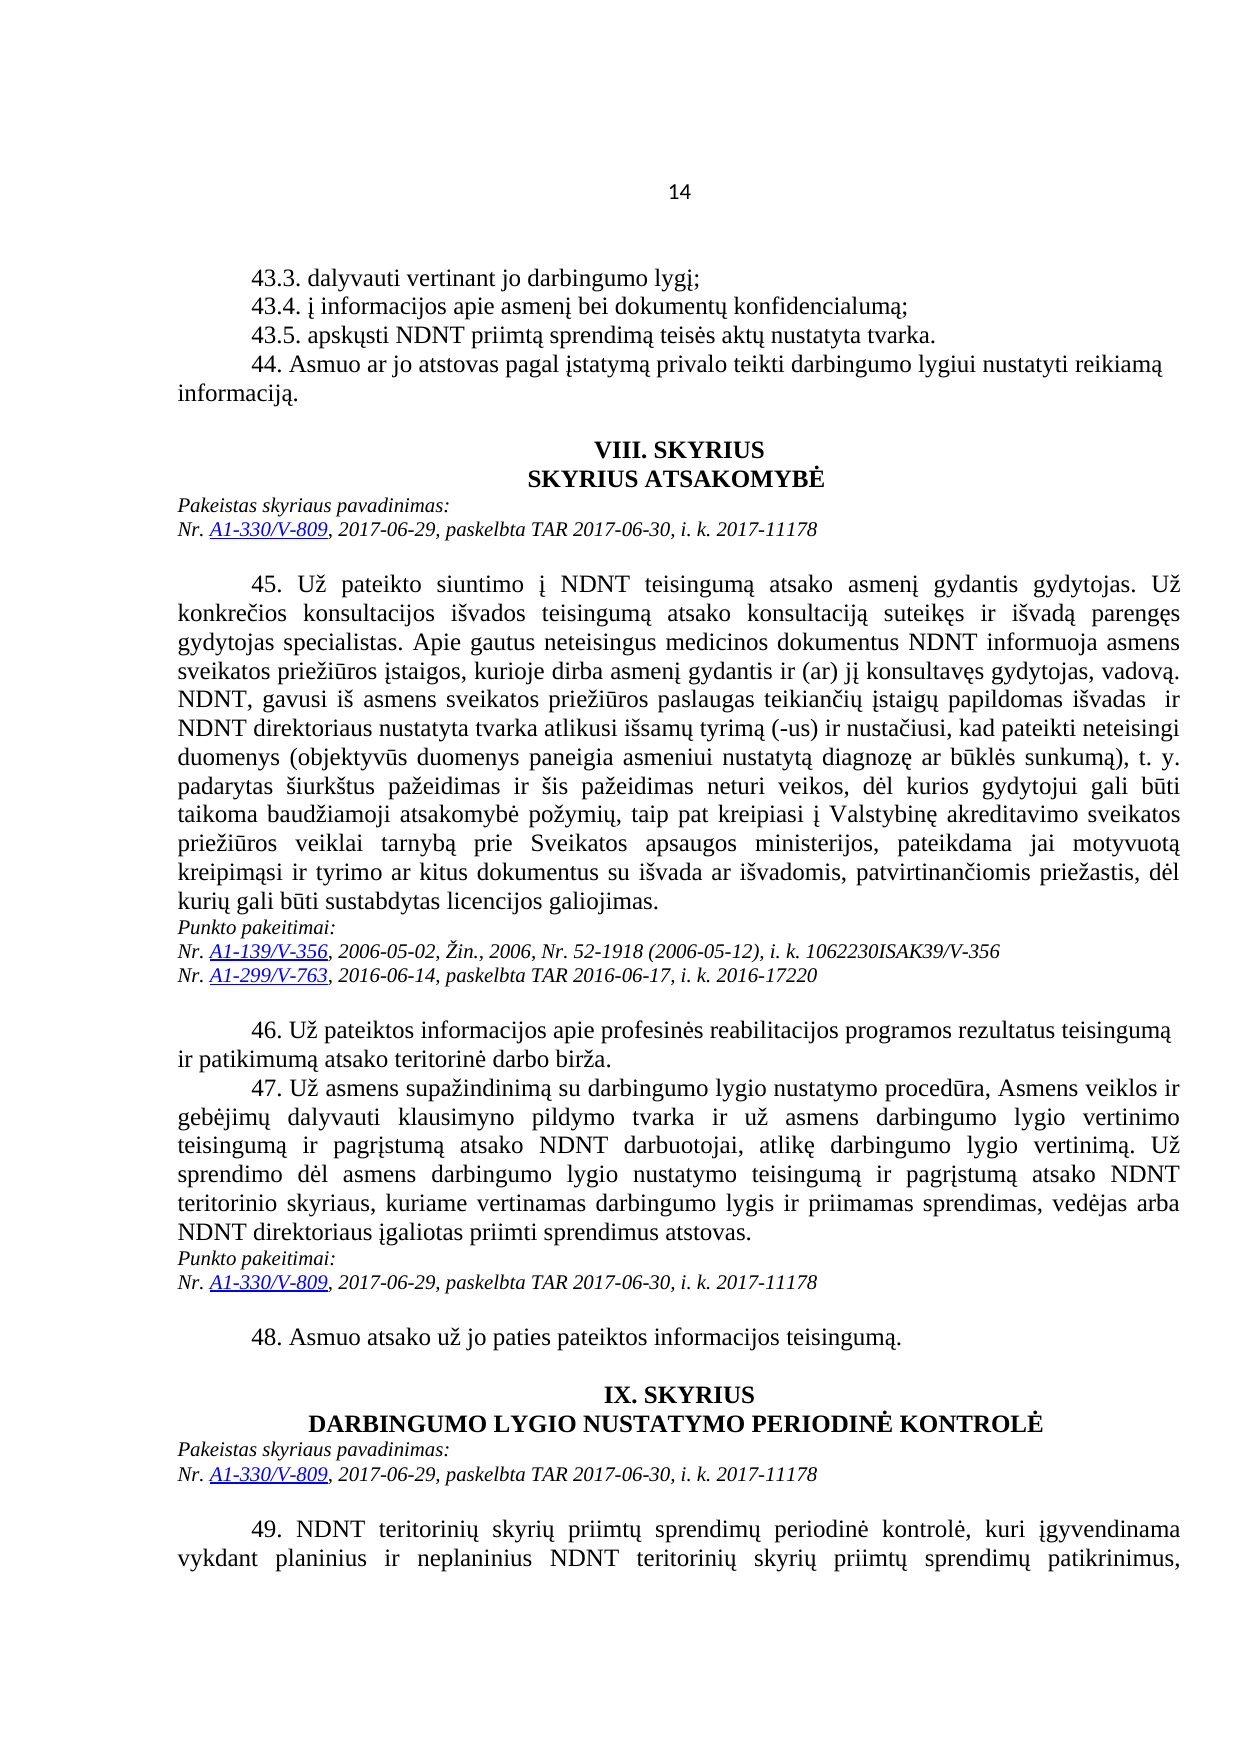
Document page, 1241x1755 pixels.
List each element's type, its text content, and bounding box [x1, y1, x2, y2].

text Nr. A1-330/V-809, 2017-06-29, paskelbta TAR 2017-06-30, i. k. 2017-11178 [177, 1269, 1181, 1294]
text 43.3. dalyvauti vertinant jo darbingumo lygį; [177, 263, 1181, 291]
text 43.4. į informacijos apie asmenį bei dokumentų konfidencialumą; [177, 291, 1181, 320]
text 46. Už pateiktos informacijos apie profesinės reabilitacijos programos rezultatus teisingumą ir patikimumą atsako teritorinė darbo birža. [177, 1016, 1181, 1073]
text SKYRIUS ATSAKOMYBĖ [177, 464, 1181, 493]
text Nr. A1-330/V-809, 2017-06-29, paskelbta TAR 2017-06-30, i. k. 2017-11178 [177, 517, 1181, 541]
text VIII. SKYRIUS [177, 435, 1181, 464]
text 48. Asmuo atsako už jo paties pateiktos informacijos teisingumą. [177, 1322, 1181, 1351]
text Pakeistas skyriaus pavadinimas: [177, 493, 1181, 517]
text IX. SKYRIUS [177, 1380, 1181, 1409]
text DARBINGUMO LYGIO NUSTATYMO PERIODINĖ KONTROLĖ [177, 1409, 1181, 1437]
text Nr. A1-330/V-809, 2017-06-29, paskelbta TAR 2017-06-30, i. k. 2017-11178 [177, 1461, 1181, 1486]
text Punkto pakeitimai: [177, 914, 1181, 939]
text 45. Už pateikto siuntimo į NDNT teisingumą atsako asmenį gydantis gydytojas. Už konkrečios konsultacijos išvados teisingumą atsako konsultaciją suteikęs ir išvadą parengęs gydytojas specialistas. Apie gautus neteisingus medicinos dokumentus NDNT informuoja asmens sveikatos priežiūros įstaigos, kurioje dirba asmenį gydantis ir (ar) jį konsultavęs gydytojas, vadovą. NDNT, gavusi iš asmens sveikatos priežiūros paslaugas teikiančių įstaigų papildomas išvadas ir NDNT direktoriaus nustatyta tvarka atlikusi išsamų tyrimą (-us) ir nustačiusi, kad pateikti neteisingi duomenys (objektyvūs duomenys paneigia asmeniui nustatytą diagnozę ar būklės sunkumą), t. y. padarytas šiurkštus pažeidimas ir šis pažeidimas neturi veikos, dėl kurios gydytojui gali būti taikoma baudžiamoji atsakomybė požymių, taip pat kreipiasi į Valstybinę akreditavimo sveikatos priežiūros veiklai tarnybą prie Sveikatos apsaugos ministerijos, pateikdama jai motyvuotą kreipimąsi ir tyrimo ar kitus dokumentus su išvada ar išvadomis, patvirtinančiomis priežastis, dėl kurių gali būti sustabdytas licencijos galiojimas. [177, 569, 1181, 914]
text Nr. A1-139/V-356, 2006-05-02, Žin., 2006, Nr. 52-1918 (2006-05-12), i. k. 1062230ISAK39/V-356 [177, 939, 1181, 963]
text Pakeistas skyriaus pavadinimas: [177, 1437, 1181, 1461]
text 49. NDNT teritorinių skyrių priimtų sprendimų periodinė kontrolė, kuri įgyvendinama vykdant planinius ir neplaninius NDNT teritorinių skyrių priimtų sprendimų patikrinimus, [177, 1514, 1181, 1572]
text 43.5. apskųsti NDNT priimtą sprendimą teisės aktų nustatyta tvarka. [177, 320, 1181, 349]
text Nr. A1-299/V-763, 2016-06-14, paskelbta TAR 2016-06-17, i. k. 2016-17220 [177, 963, 1181, 987]
text 44. Asmuo ar jo atstovas pagal įstatymą privalo teikti darbingumo lygiui nustatyti reikiamą informaciją. [177, 349, 1181, 406]
text Punkto pakeitimai: [177, 1246, 1181, 1269]
text 47. Už asmens supažindinimą su darbingumo lygio nustatymo procedūra, Asmens veiklos ir gebėjimų dalyvauti klausimyno pildymo tvarka ir už asmens darbingumo lygio vertinimo teisingumą ir pagrįstumą atsako NDNT darbuotojai, atlikę darbingumo lygio vertinimą. Už sprendimo dėl asmens darbingumo lygio nustatymo teisingumą ir pagrįstumą atsako NDNT teritorinio skyriaus, kuriame vertinamas darbingumo lygis ir priimamas sprendimas, vedėjas arba NDNT direktoriaus įgaliotas priimti sprendimus atstovas. [177, 1073, 1181, 1246]
